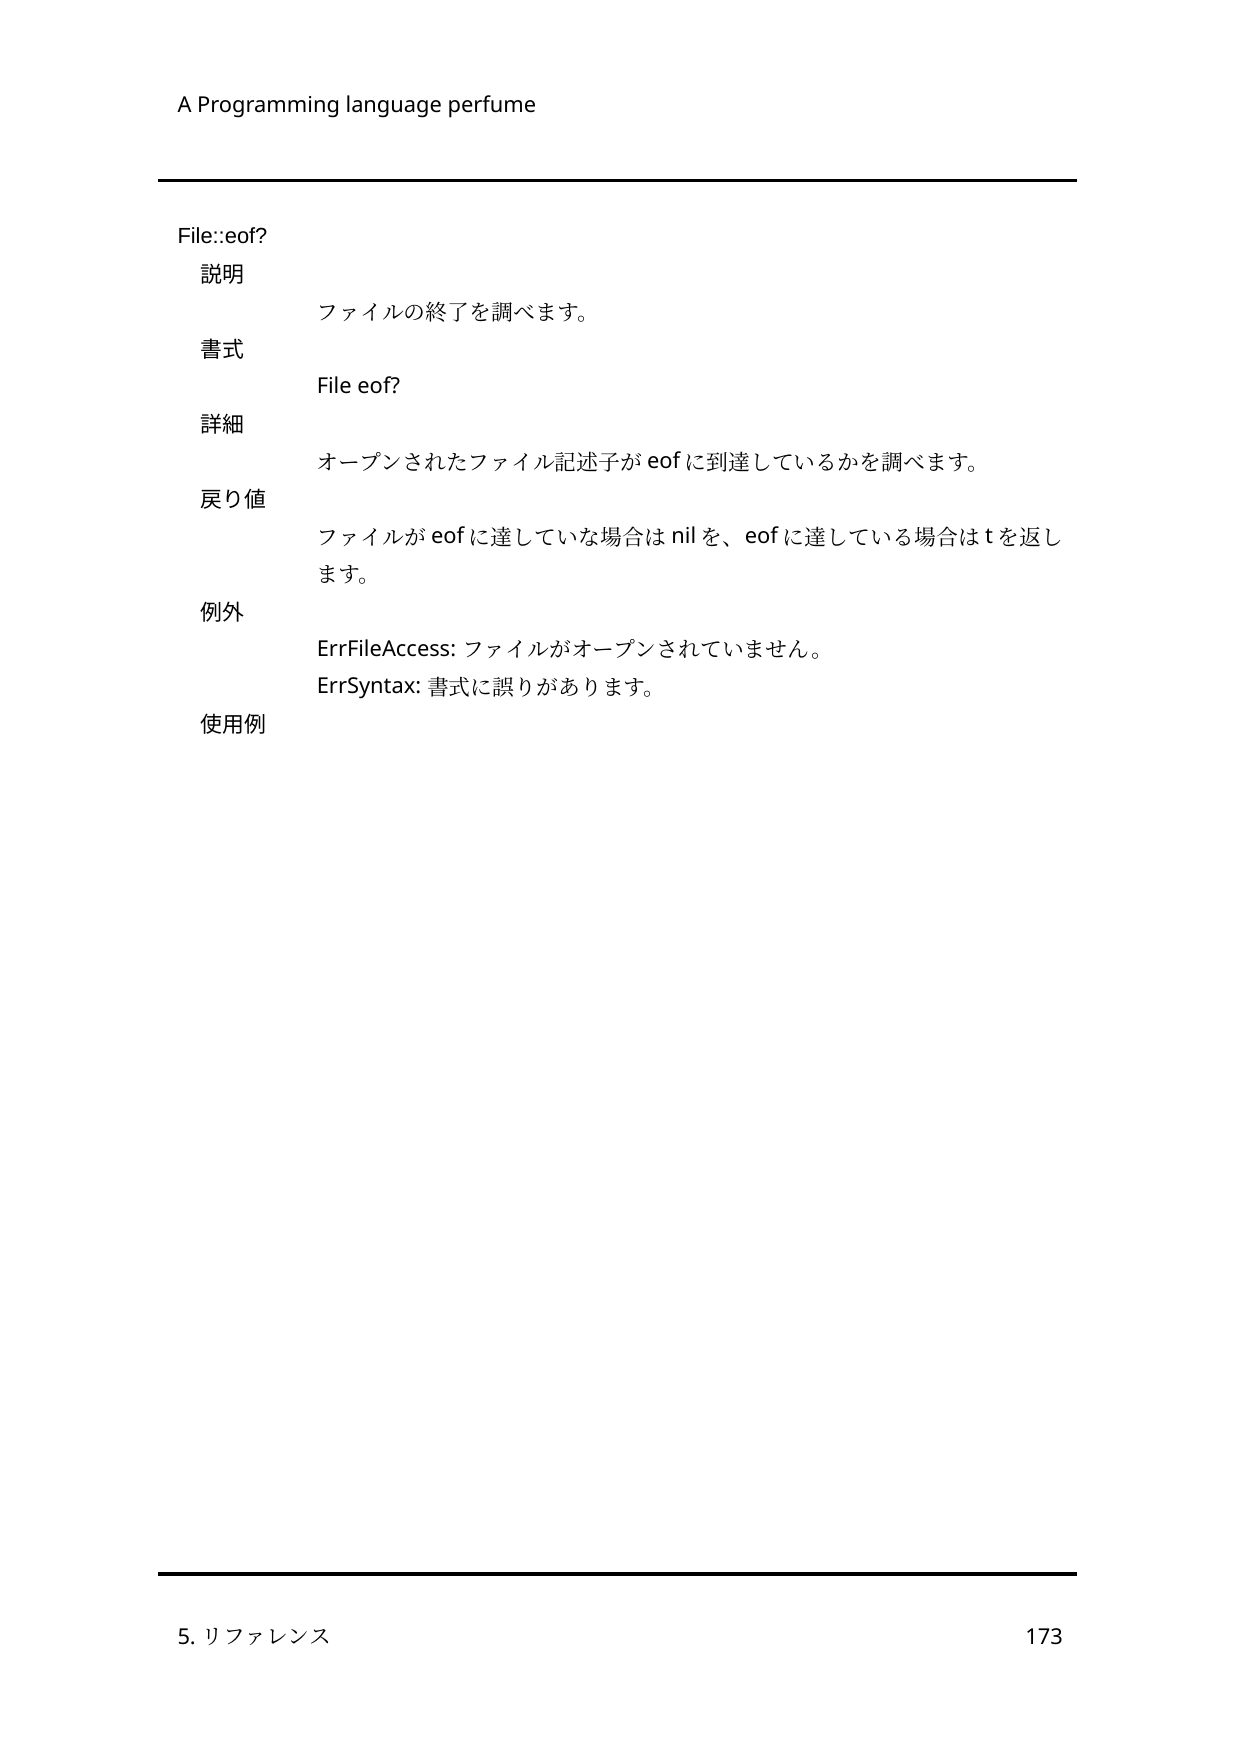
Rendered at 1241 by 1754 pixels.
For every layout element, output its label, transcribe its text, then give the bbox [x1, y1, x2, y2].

table_cell ErrFileAccess: ファイルがオープンされていません。 ErrSyntax: 書式に誤りがあります。 [317, 592, 1063, 704]
table_cell File eof? [317, 329, 1063, 404]
table_cell ファイルがeofに達していな場合はnilを、eofに達している場合はtを返します。 [317, 479, 1063, 592]
table_cell 戻り値 [200, 479, 317, 592]
table_header ファイルの終了を調べます。 [317, 254, 1063, 329]
table_cell 詳細 [200, 404, 317, 479]
table_cell 例外 [200, 592, 317, 704]
table_header 説明 [200, 254, 317, 329]
table_cell オープンされたファイル記述子がeofに到達しているかを調べます。 [317, 404, 1063, 479]
table_cell 書式 [200, 329, 317, 404]
table_cell 使用例 [200, 704, 317, 779]
table_cell [317, 704, 1063, 779]
subtitle File::eof? [177, 217, 1063, 254]
